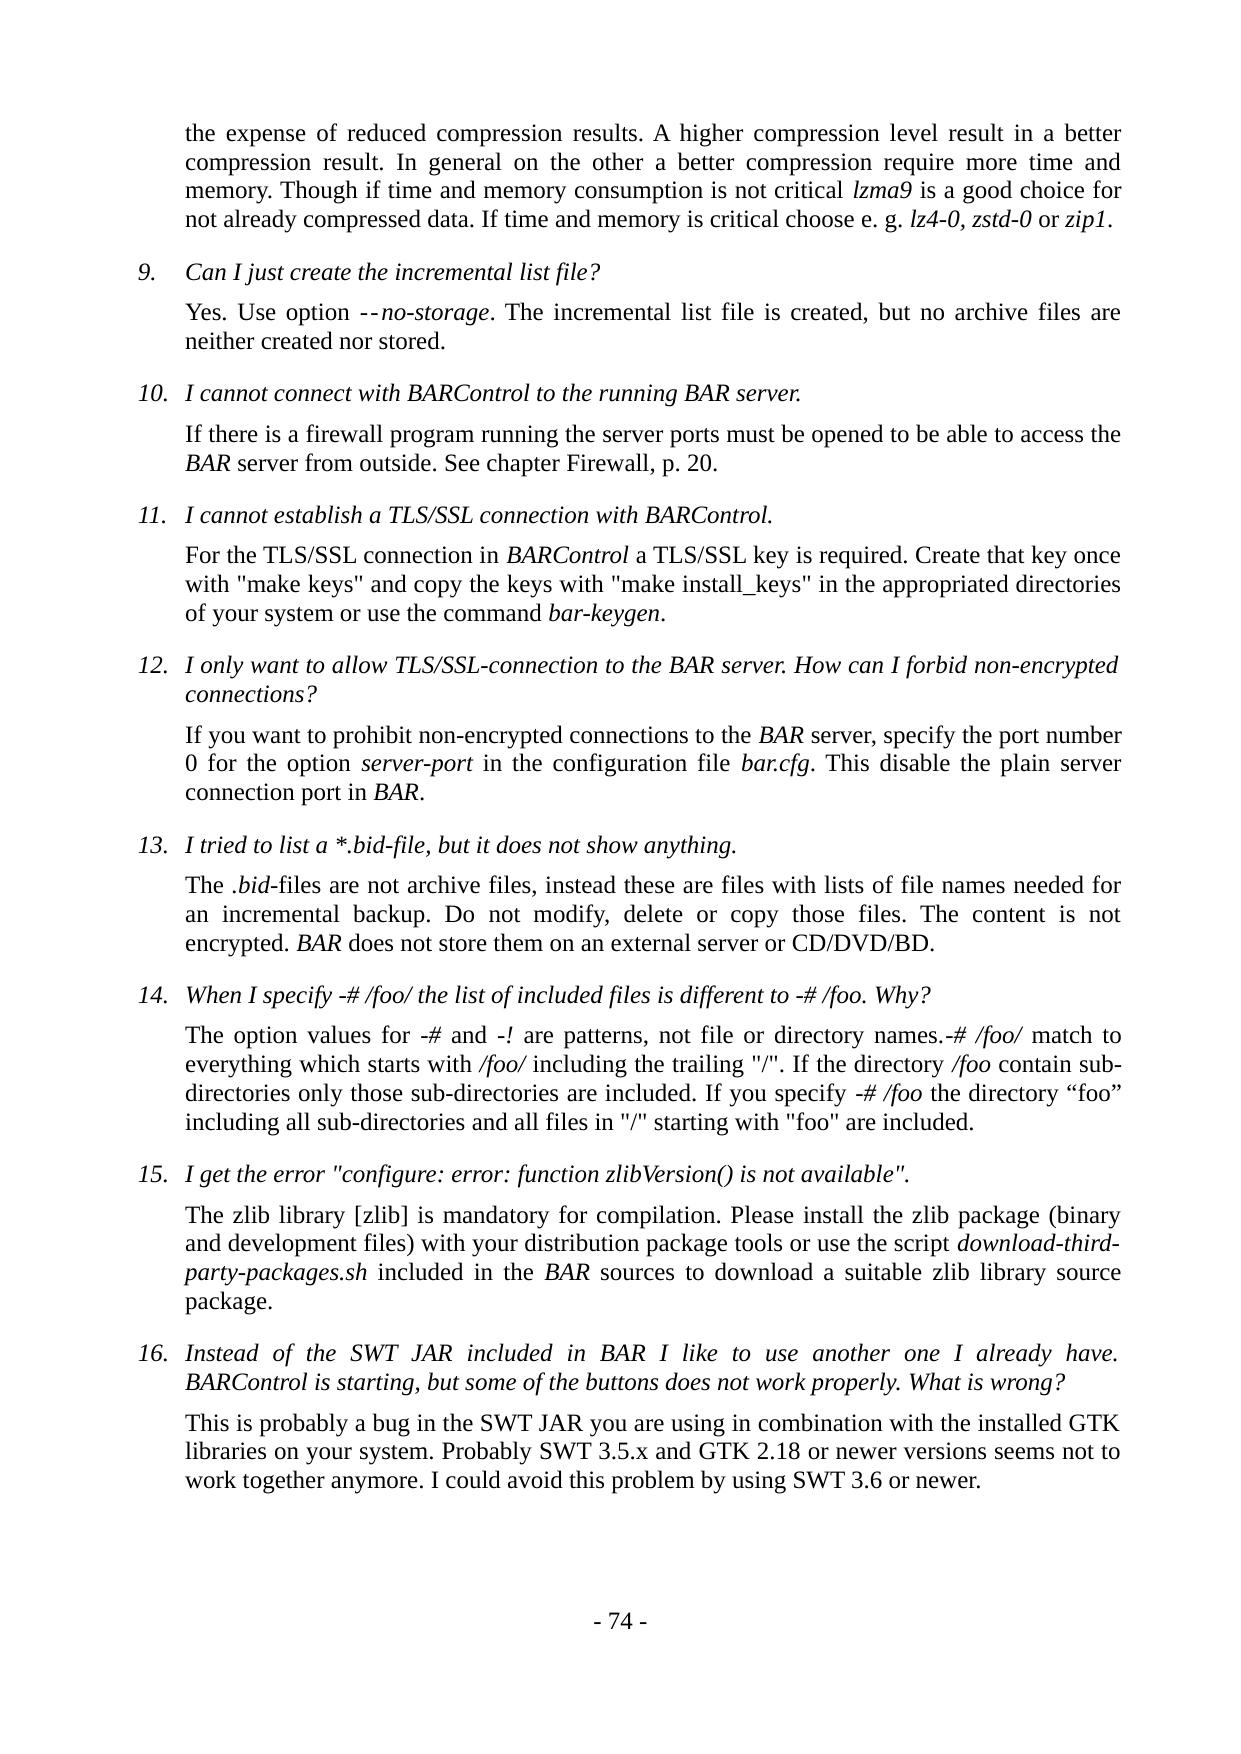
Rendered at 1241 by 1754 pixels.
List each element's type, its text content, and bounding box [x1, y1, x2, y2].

list I get the error "configure: error: function zlibVersion() is not available". [138, 1159, 1122, 1188]
list Can I just create the incremental list file? [138, 257, 1122, 286]
list I cannot establish a TLS/SSL connection with BARControl. [138, 500, 1122, 529]
text If there is a firewall program running the server ports must be opened to be able to access the BAR server from outside. See chapter Firewall, p. 20. [185, 419, 1122, 476]
list I tried to list a *.bid-file, but it does not show anything. [138, 830, 1122, 858]
text The .bid-files are not archive files, instead these are files with lists of file names needed for an incremental backup. Do not modify, delete or copy those files. The content is not encrypted. BAR does not store them on an external server or CD/DVD/BD. [185, 870, 1122, 956]
text If you want to prohibit non-encrypted connections to the BAR server, specify the port number 0 for the option server-port in the configuration file bar.cfg. This disable the plain server connection port in BAR. [185, 720, 1122, 806]
text The option values for -# and -! are patterns, not file or directory names.-# /foo/ match to everything which starts with /foo/ including the trailing "/". If the directory /foo contain sub-directories only those sub-directories are included. If you specify -# /foo the directory “foo” including all sub-directories and all files in "/" starting with "foo" are included. [185, 1021, 1122, 1136]
text The zlib library [zlib] is mandatory for compilation. Please install the zlib package (binary and development files) with your distribution package tools or use the script download-third-party-packages.sh included in the BAR sources to download a suitable zlib library source package. [185, 1200, 1122, 1315]
text the expense of reduced compression results. A higher compression level result in a better compression result. In general on the other a better compression require more time and memory. Though if time and memory consumption is not critical lzma9 is a good choice for not already compressed data. If time and memory is critical choose e. g. lz4-0, zstd-0 or zip1. [185, 118, 1122, 233]
text Yes. Use option ‑‑no-storage. The incremental list file is created, but no archive files are neither created nor stored. [185, 297, 1122, 355]
list I only want to allow TLS/SSL-connection to the BAR server. How can I forbid non-encrypted connections? [138, 651, 1122, 708]
list When I specify -# /foo/ the list of included files is different to -# /foo. Why? [138, 980, 1122, 1009]
list I cannot connect with BARControl to the running BAR server. [138, 378, 1122, 407]
text This is probably a bug in the SWT JAR you are using in combination with the installed GTK libraries on your system. Probably SWT 3.5.x and GTK 2.18 or newer versions seems not to work together anymore. I could avoid this problem by using SWT 3.6 or newer. [185, 1408, 1122, 1494]
text For the TLS/SSL connection in BARControl a TLS/SSL key is required. Create that key once with "make keys" and copy the keys with "make install_keys" in the appropriated directories of your system or use the command bar-keygen. [185, 541, 1122, 627]
list Instead of the SWT JAR included in BAR I like to use another one I already have. BARControl is starting, but some of the buttons does not work properly. What is wrong? [138, 1338, 1122, 1396]
